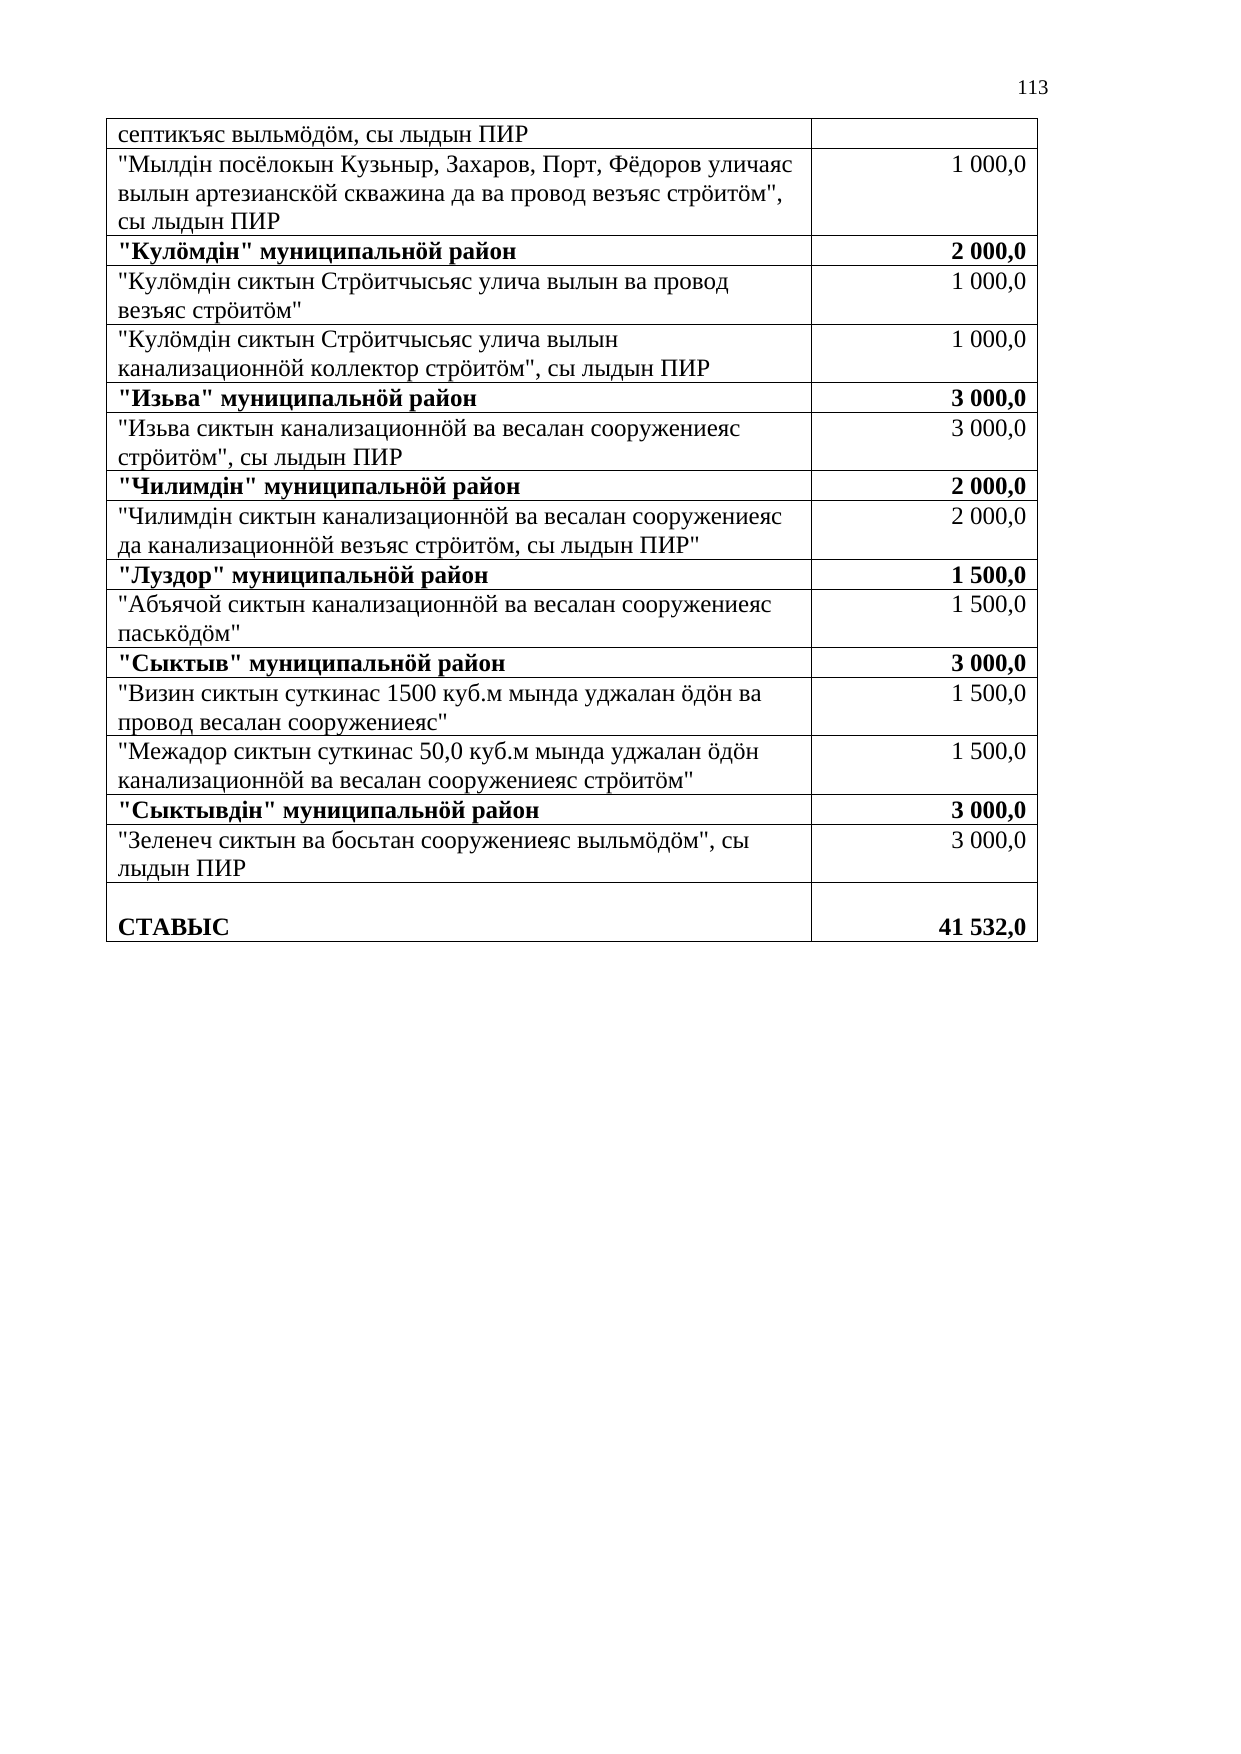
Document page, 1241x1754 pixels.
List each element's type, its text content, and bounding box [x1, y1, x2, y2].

table_cell "Чилимдін сиктын канализационнöй ва весалан сооружениеяс да канализационнöй везъяс стрöитöм, сы лыдын ПИР" [107, 501, 811, 559]
table_cell 2 000,0 [812, 501, 1037, 559]
table_cell "Изьва сиктын канализационнöй ва весалан сооружениеяс стрöитöм", сы лыдын ПИР [107, 413, 811, 470]
table_cell "Кулöмдін сиктын Стрöитчысьяс улича вылын канализационнöй коллектор стрöитöм", сы лыдын ПИР [107, 325, 811, 382]
table_cell "Чилимдiн" муниципальнöй район [107, 471, 811, 500]
table_cell 1 000,0 [812, 325, 1037, 382]
table_cell 2 000,0 [812, 236, 1037, 265]
table_cell [812, 119, 1037, 148]
table_cell "Кулöмдiн" муниципальнöй район [107, 236, 811, 265]
table_cell "Зеленеч сиктын ва босьтан сооружениеяс выльмöдöм", сы лыдын ПИР [107, 825, 811, 882]
table_cell 2 000,0 [812, 471, 1037, 500]
table_cell "Визин сиктын суткинас 1500 куб.м мында уджалан öдöн ва провод весалан сооружениеяс" [107, 678, 811, 735]
table_cell септикъяс выльмöдöм, сы лыдын ПИР [107, 119, 811, 148]
table_cell "Сыктыв" муниципальнöй район [107, 648, 811, 677]
table_cell 3 000,0 [812, 648, 1037, 677]
table_cell "Межадор сиктын суткинас 50,0 куб.м мында уджалан öдöн канализационнöй ва весалан сооружениеяс стрöитöм" [107, 736, 811, 794]
table_cell 1 500,0 [812, 590, 1037, 647]
table_cell 3 000,0 [812, 383, 1037, 412]
table_cell "Сыктывдін" муниципальнöй район [107, 795, 811, 824]
table_cell "Кулöмдiн сиктын Стрöитчысьяс улича вылын ва провод везъяс стрöитöм" [107, 266, 811, 323]
table_cell "Луздор" муниципальнöй район [107, 560, 811, 588]
table_cell 1 000,0 [812, 266, 1037, 323]
table_cell 1 000,0 [812, 149, 1037, 235]
table_cell 41 532,0 [812, 883, 1037, 941]
table_cell "Абъячой сиктын канализационнöй ва весалан сооружениеяс паськöдöм" [107, 590, 811, 647]
table_cell 3 000,0 [812, 413, 1037, 470]
table_cell 1 500,0 [812, 736, 1037, 794]
table_cell "Изьва" муниципальнöй район [107, 383, 811, 412]
table_cell "Мылдін посёлокын Кузьныр, Захаров, Порт, Фёдоров уличаяс вылын артезианскöй скважина да ва провод везъяс стрöитöм", сы лыдын ПИР [107, 149, 811, 235]
table_cell 3 000,0 [812, 795, 1037, 824]
table_cell СТАВЫС [107, 883, 811, 941]
table_cell 1 500,0 [812, 560, 1037, 588]
table_cell 3 000,0 [812, 825, 1037, 882]
table_cell 1 500,0 [812, 678, 1037, 735]
